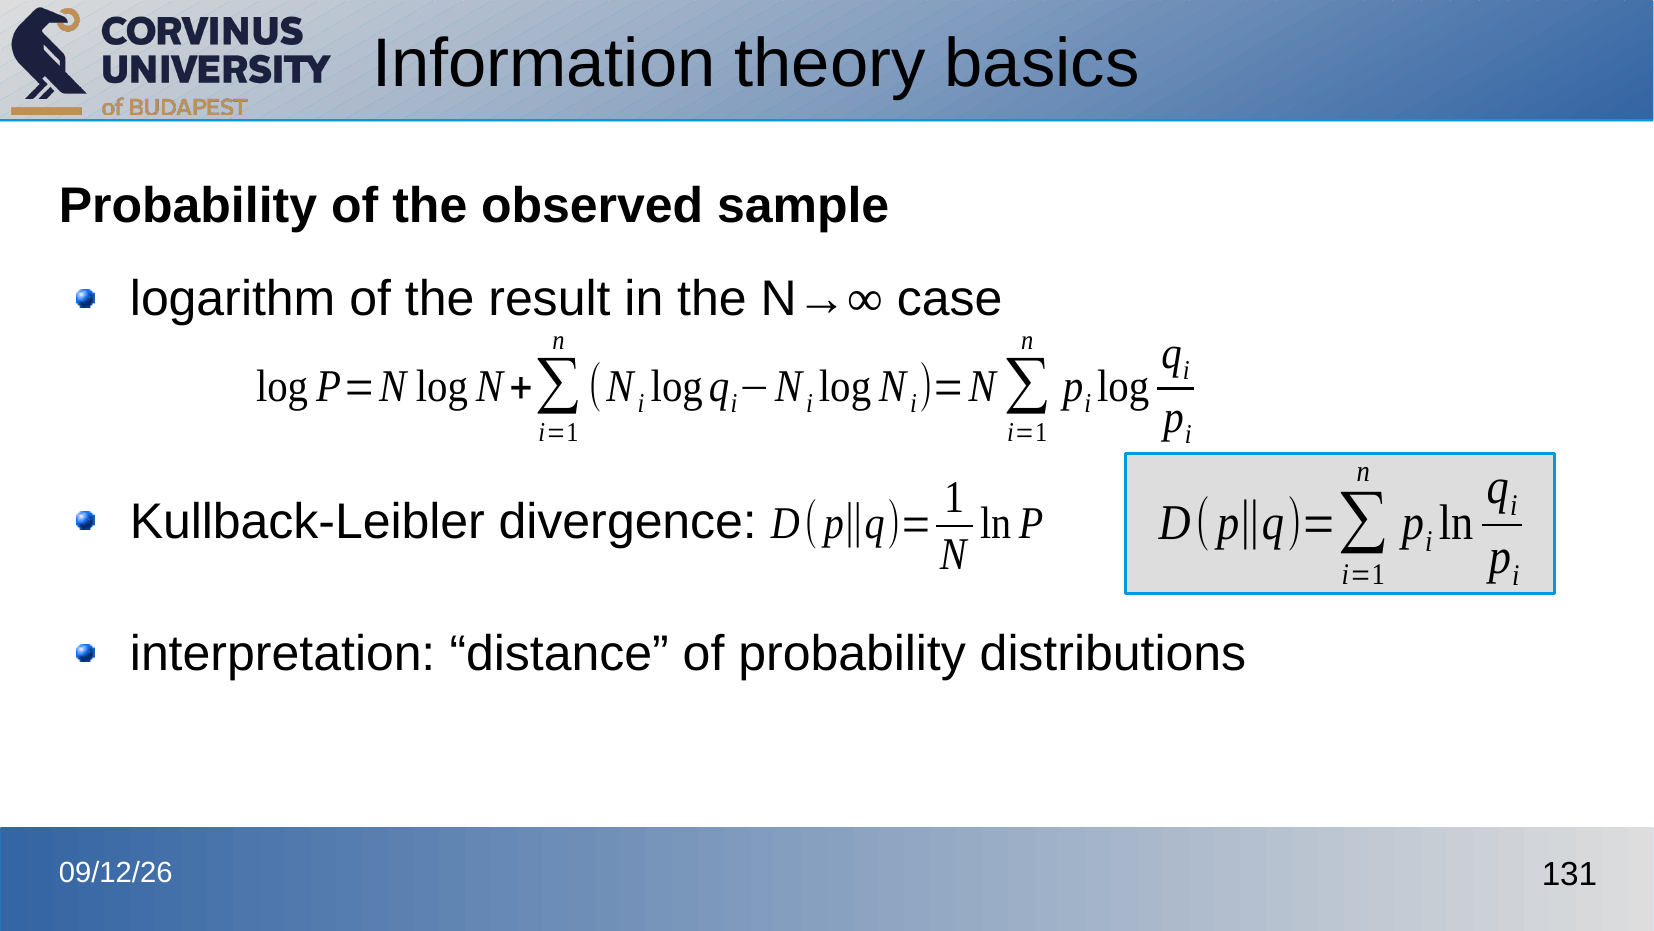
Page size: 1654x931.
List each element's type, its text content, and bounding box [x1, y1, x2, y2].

list Probability of the observed sample logarithm of the result in the N→∞ case Kullback-Leibler divergence: interpretation: “distance” of probability distributions [59, 177, 1595, 768]
chart [254, 324, 1197, 449]
chart [1127, 454, 1554, 593]
chart [742, 472, 1045, 580]
title Information theory basics [372, 23, 1625, 103]
picture [11, 7, 331, 115]
